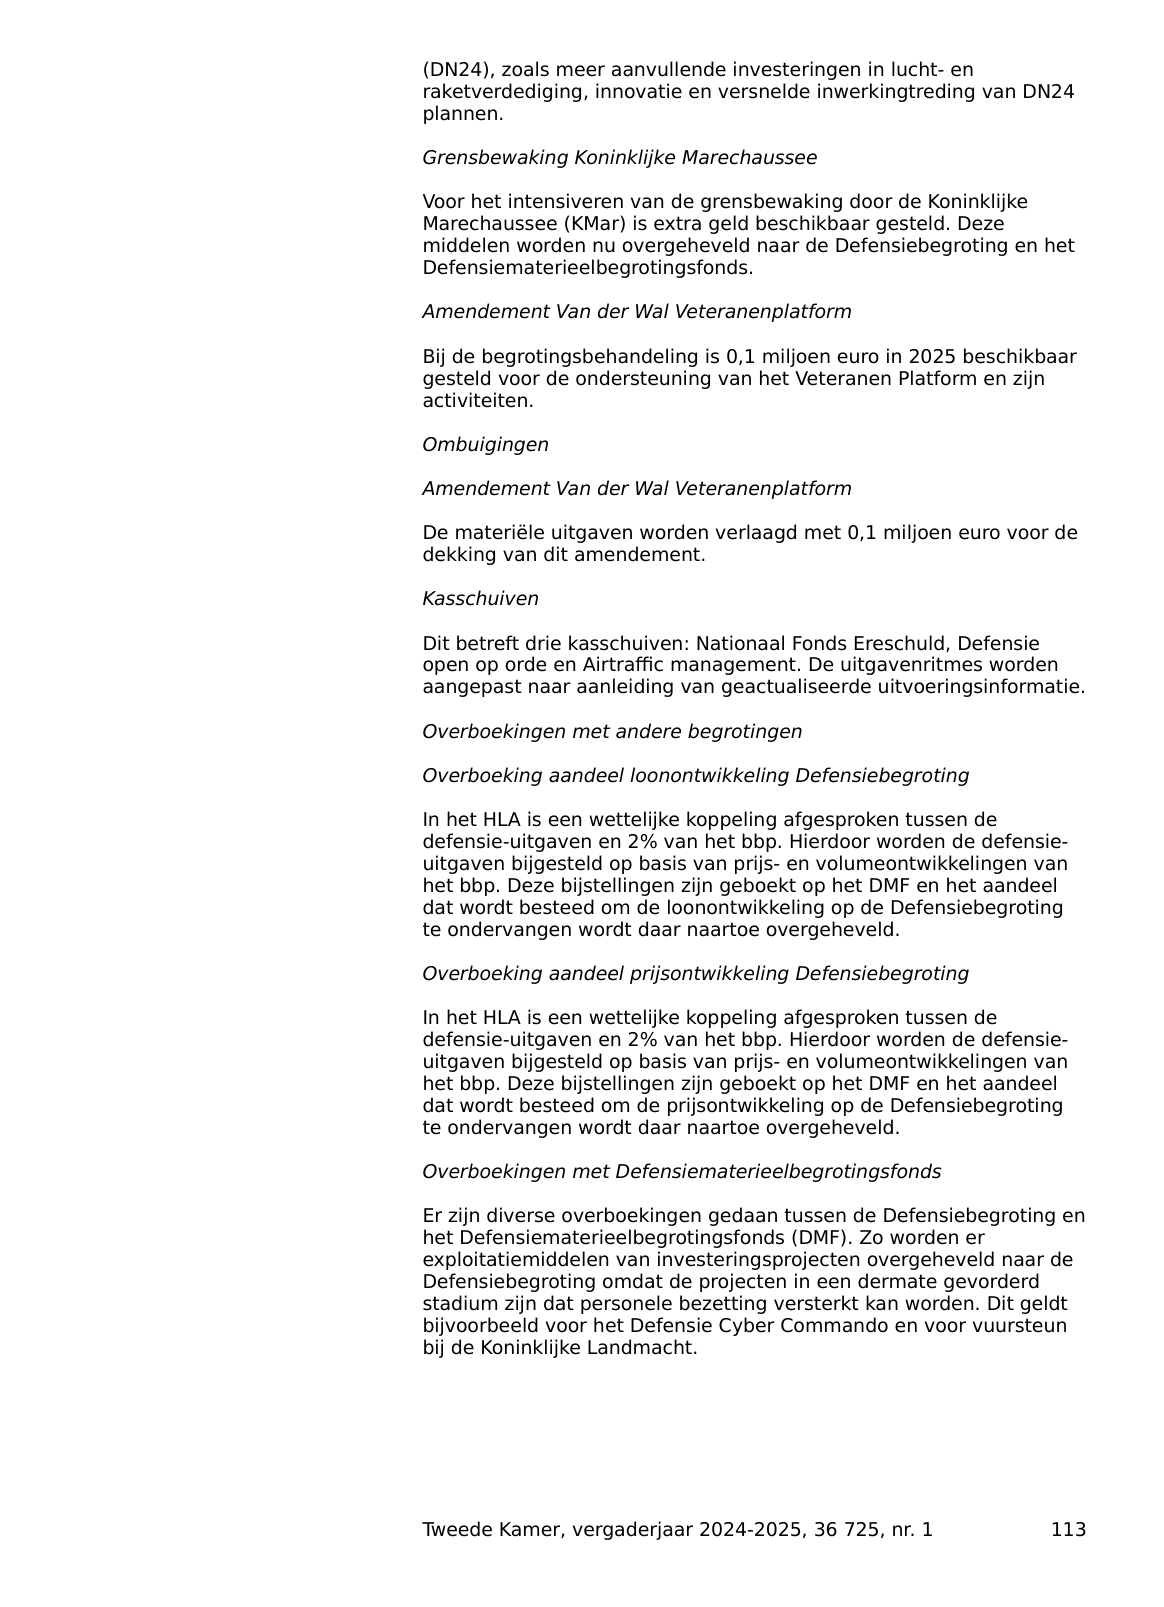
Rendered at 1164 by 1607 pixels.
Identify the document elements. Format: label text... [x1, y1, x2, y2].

text Er zijn diverse overboekingen gedaan tussen de Defensiebegroting en het Defensiematerieelbegrotingsfonds (DMF). Zo worden er exploitatiemiddelen van investeringsprojecten overgeheveld naar de Defensiebegroting omdat de projecten in een dermate gevorderd stadium zijn dat personele bezetting versterkt kan worden. Dit geldt bijvoorbeeld voor het Defensie Cyber Commando en voor vuursteun bij de Koninklijke Landmacht. [422, 1205, 1087, 1359]
subtitle Overboekingen met andere begrotingen [422, 721, 1087, 742]
text Voor het intensiveren van de grensbewaking door de Koninklĳke Marechaussee (KMar) is extra geld beschikbaar gesteld. Deze middelen worden nu overgeheveld naar de Defensiebegroting en het Defensiematerieelbegrotingsfonds. [422, 191, 1087, 279]
subtitle Grensbewaking Koninklijke Marechaussee [422, 147, 1087, 169]
subtitle Overboeking aandeel prijsontwikkeling Defensiebegroting [422, 963, 1087, 985]
text De materiële uitgaven worden verlaagd met 0,1 miljoen euro voor de dekking van dit amendement. [422, 522, 1087, 566]
text Dit betreft drie kasschuiven: Nationaal Fonds Ereschuld, Defensie open op orde en Airtraffic management. De uitgavenritmes worden aangepast naar aanleiding van geactualiseerde uitvoeringsinformatie. [422, 632, 1087, 698]
text (DN24), zoals meer aanvullende investeringen in lucht- en raketverdediging, innovatie en versnelde inwerkingtreding van DN24 plannen. [422, 59, 1087, 125]
text In het HLA is een wettelijke koppeling afgesproken tussen de defensie-uitgaven en 2% van het bbp. Hierdoor worden de defensie-uitgaven bijgesteld op basis van prijs- en volumeontwikkelingen van het bbp. Deze bijstellingen zijn geboekt op het DMF en het aandeel dat wordt besteed om de loonontwikkeling op de Defensiebegroting te ondervangen wordt daar naartoe overgeheveld. [422, 809, 1087, 941]
subtitle Ombuigingen [422, 434, 1087, 456]
subtitle Kasschuiven [422, 588, 1087, 610]
subtitle Amendement Van der Wal Veteranenplatform [422, 478, 1087, 500]
text Bij de begrotingsbehandeling is 0,1 miljoen euro in 2025 beschikbaar gesteld voor de ondersteuning van het Veteranen Platform en zijn activiteiten. [422, 346, 1087, 412]
subtitle Overboeking aandeel loonontwikkeling Defensiebegroting [422, 765, 1087, 787]
text In het HLA is een wettelijke koppeling afgesproken tussen de defensie-uitgaven en 2% van het bbp. Hierdoor worden de defensie-uitgaven bijgesteld op basis van prijs- en volumeontwikkelingen van het bbp. Deze bijstellingen zijn geboekt op het DMF en het aandeel dat wordt besteed om de prijsontwikkeling op de Defensiebegroting te ondervangen wordt daar naartoe overgeheveld. [422, 1007, 1087, 1139]
subtitle Amendement Van der Wal Veteranenplatform [422, 301, 1087, 323]
subtitle Overboekingen met Defensiematerieelbegrotingsfonds [422, 1161, 1087, 1183]
